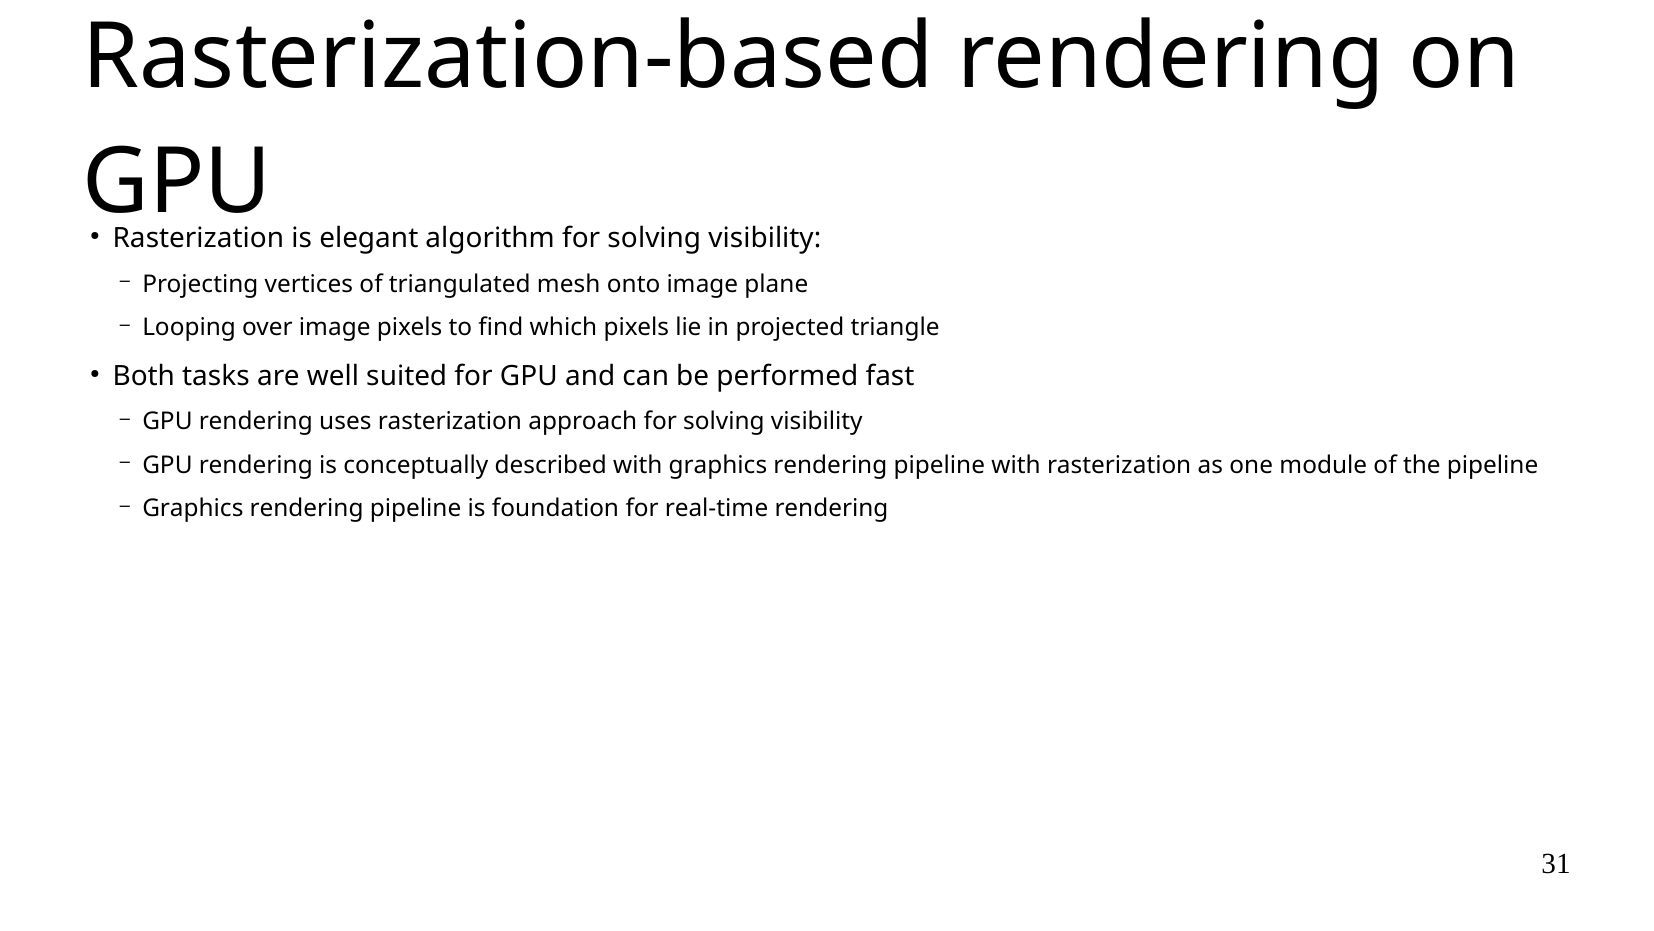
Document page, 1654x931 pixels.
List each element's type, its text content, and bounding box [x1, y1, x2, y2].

title Rasterization-based rendering on GPU [82, 37, 1571, 193]
list Rasterization is elegant algorithm for solving visibility: Projecting vertices of triangulated mesh onto image plane Looping over image pixels to find which pixels lie in projected triangle Both tasks are well suited for GPU and can be performed fast GPU rendering uses rasterization approach for solving visibility GPU rendering is conceptually described with graphics rendering pipeline with rasterization as one module of the pipeline Graphics rendering pipeline is foundation for real-time rendering [82, 217, 1571, 556]
